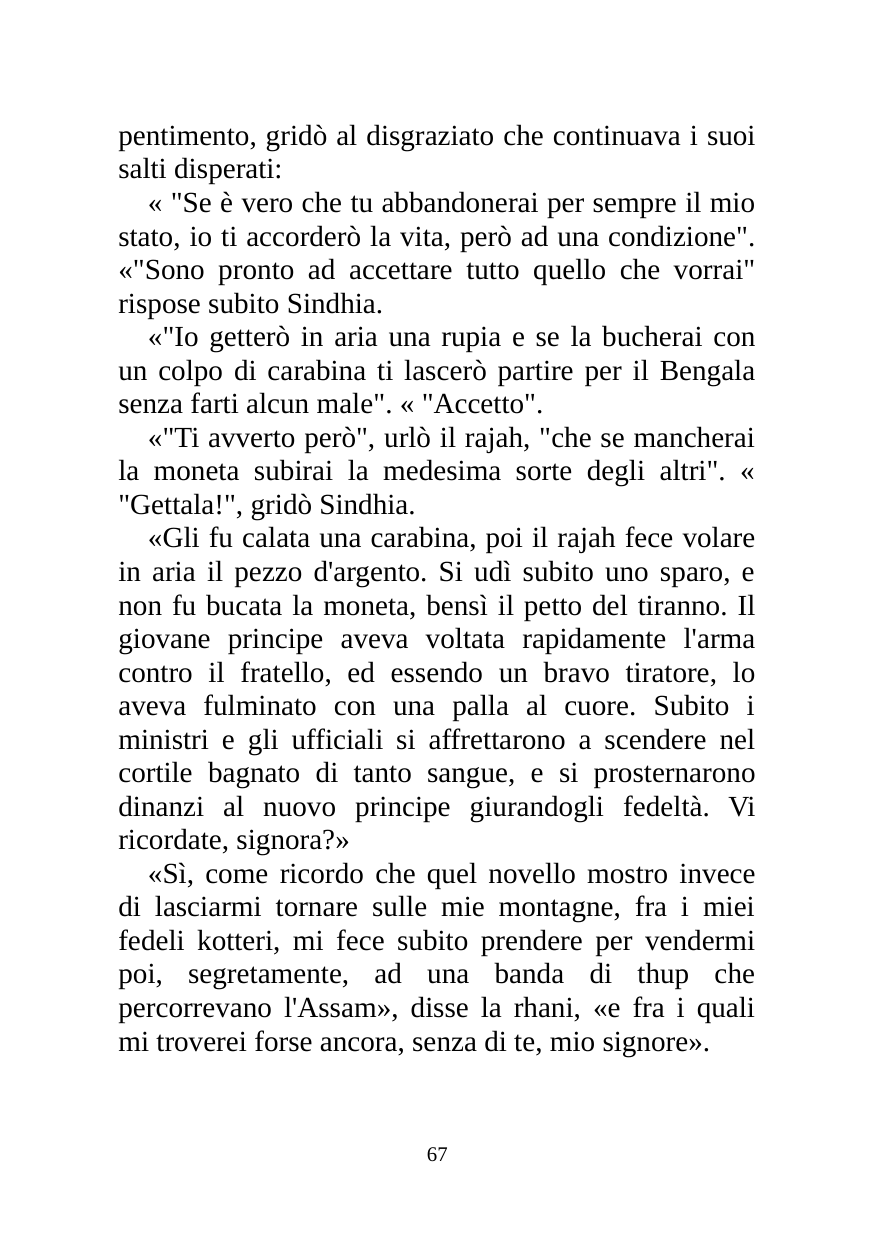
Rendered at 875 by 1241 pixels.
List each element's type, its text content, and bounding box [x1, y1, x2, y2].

text « "Se è vero che tu abbandonerai per sempre il mio stato, io ti accorderò la vita, però ad una condizione". «"Sono pronto ad accettare tutto quello che vorrai" rispose subito Sindhia. [118, 185, 756, 319]
text «"Ti avverto però", urlò il rajah, "che se mancherai la moneta subirai la medesima sorte degli altri". « "Gettala!", gridò Sindhia. [118, 420, 756, 521]
text «Gli fu calata una carabina, poi il rajah fece volare in aria il pezzo d'argento. Si udì subito uno sparo, e non fu bucata la moneta, bensì il petto del tiranno. Il giovane principe aveva voltata rapidamente l'arma contro il fratello, ed essendo un bravo tiratore, lo aveva fulminato con una palla al cuore. Subito i ministri e gli ufficiali si affrettarono a scendere nel cortile bagnato di tanto sangue, e si prosternarono dinanzi al nuovo principe giurandogli fedeltà. Vi ricordate, signora?» [118, 521, 756, 856]
text pentimento, gridò al disgraziato che continuava i suoi salti disperati: [118, 118, 756, 185]
text «Sì, come ricordo che quel novello mostro invece di lasciarmi tornare sulle mie montagne, fra i miei fedeli kotteri, mi fece subito prendere per vendermi poi, segretamente, ad una banda di thup che percorrevano l'Assam», disse la rhani, «e fra i quali mi troverei forse ancora, senza di te, mio signore». [118, 856, 756, 1057]
text «"Io getterò in aria una rupia e se la bucherai con un colpo di carabina ti lascerò partire per il Bengala senza farti alcun male". « "Accetto". [118, 319, 756, 420]
